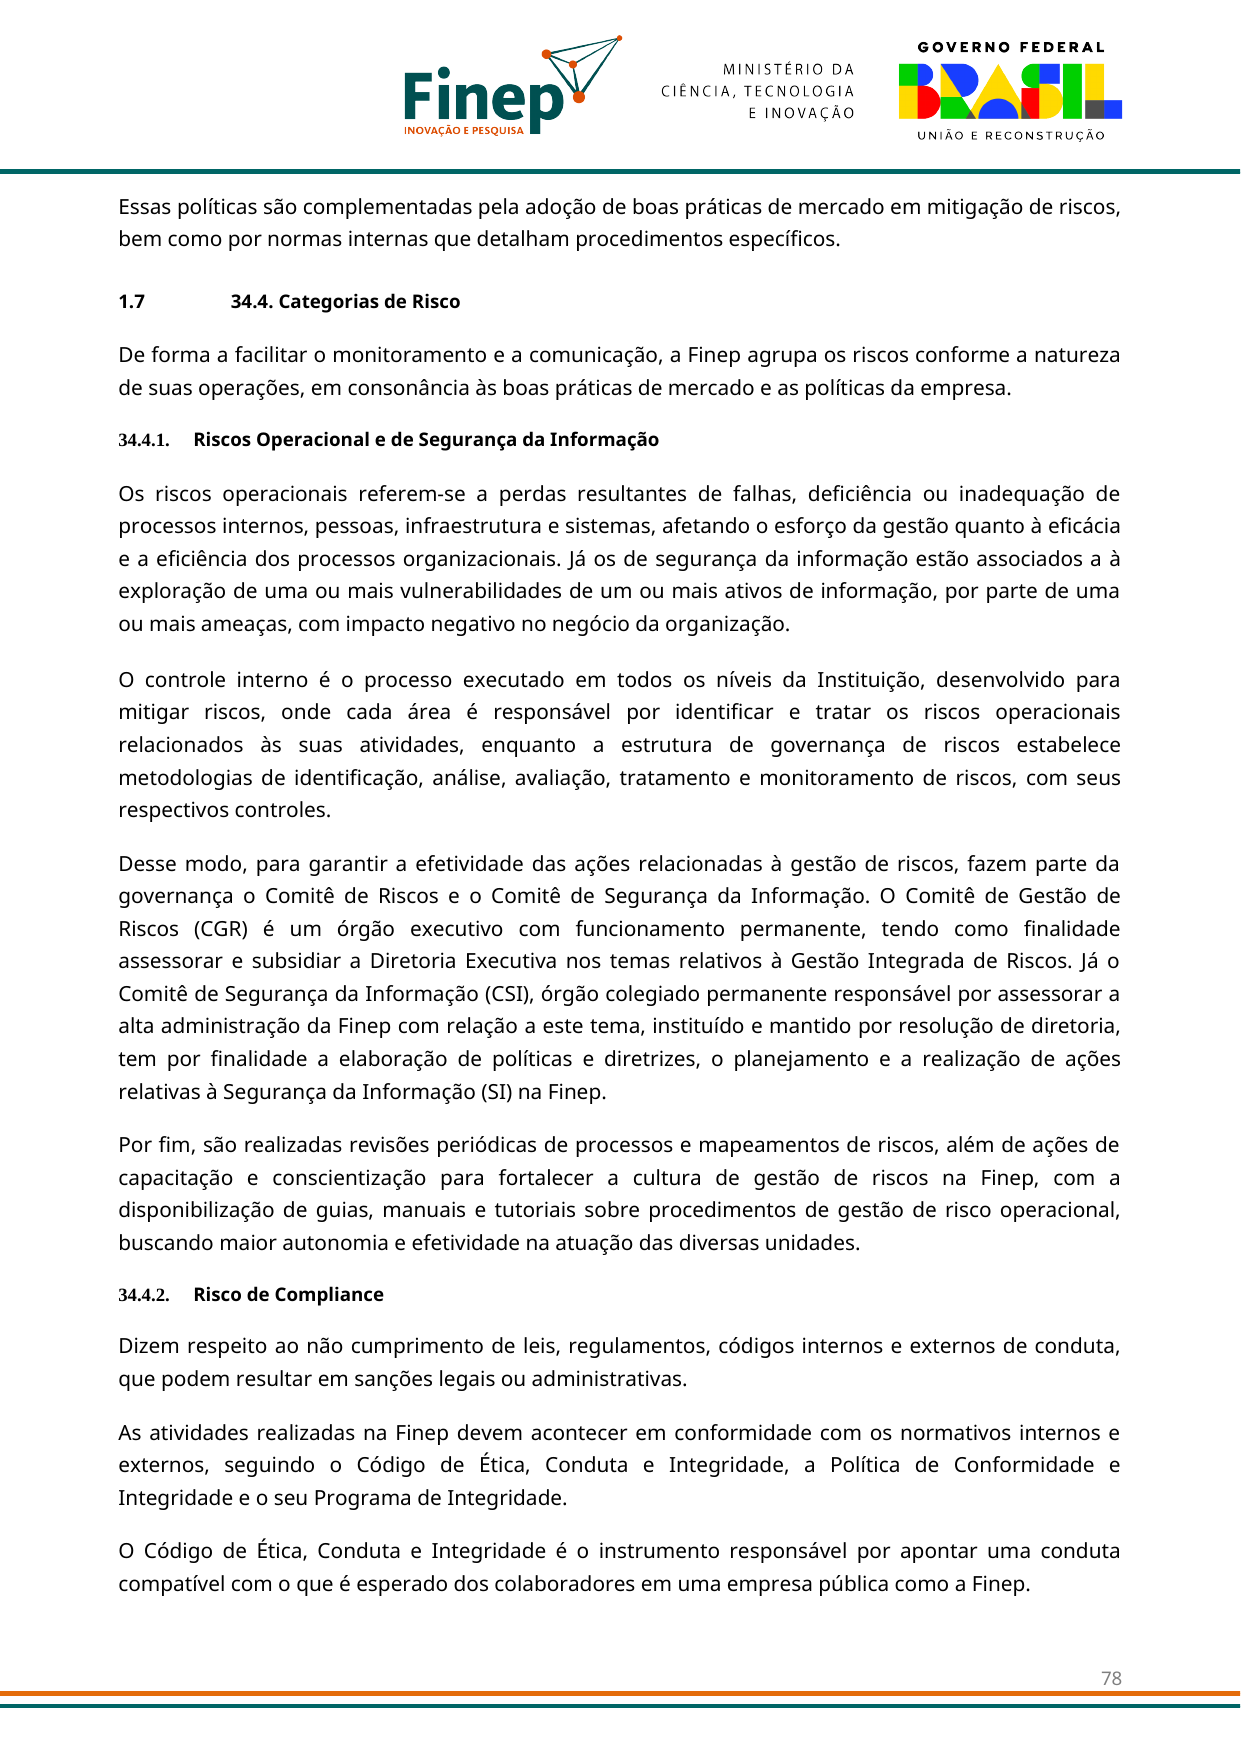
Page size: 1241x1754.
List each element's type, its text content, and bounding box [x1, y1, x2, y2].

text O Código de Ética, Conduta e Integridade é o instrumento responsável por apontar uma conduta compatível com o que é esperado dos colaboradores em uma empresa pública como a Finep. [118, 1536, 1122, 1597]
text Dizem respeito ao não cumprimento de leis, regulamentos, códigos internos e externos de conduta, que podem resultar em sanções legais ou administrativas. [118, 1332, 1122, 1393]
text Os riscos operacionais referem‐se a perdas resultantes de falhas, deficiência ou inadequação de processos internos, pessoas, infraestrutura e sistemas, afetando o esforço da gestão quanto à eficácia e a eficiência dos processos organizacionais. Já os de segurança da informação estão associados a à exploração de uma ou mais vulnerabilidades de um ou mais ativos de informação, por parte de uma ou mais ameaças, com impacto negativo no negócio da organização. [118, 479, 1122, 638]
text Por fim, são realizadas revisões periódicas de processos e mapeamentos de riscos, além de ações de capacitação e conscientização para fortalecer a cultura de gestão de riscos na Finep, com a disponibilização de guias, manuais e tutoriais sobre procedimentos de gestão de risco operacional, buscando maior autonomia e efetividade na atuação das diversas unidades. [118, 1130, 1122, 1257]
text Desse modo, para garantir a efetividade das ações relacionadas à gestão de riscos, fazem parte da governança o Comitê de Riscos e o Comitê de Segurança da Informação. O Comitê de Gestão de Riscos (CGR) é um órgão executivo com funcionamento permanente, tendo como finalidade assessorar e subsidiar a Diretoria Executiva nos temas relativos à Gestão Integrada de Riscos. Já o Comitê de Segurança da Informação (CSI), órgão colegiado permanente responsável por assessorar a alta administração da Finep com relação a este tema, instituído e mantido por resolução de diretoria, tem por finalidade a elaboração de políticas e diretrizes, o planejamento e a realização de ações relativas à Segurança da Informação (SI) na Finep. [118, 849, 1122, 1105]
subtitle 34.4. Categorias de Risco [118, 288, 1122, 314]
text O controle interno é o processo executado em todos os níveis da Instituição, desenvolvido para mitigar riscos, onde cada área é responsável por identificar e tratar os riscos operacionais relacionados às suas atividades, enquanto a estrutura de governança de riscos estabelece metodologias de identificação, análise, avaliação, tratamento e monitoramento de riscos, com seus respectivos controles. [118, 665, 1122, 824]
text Essas políticas são complementadas pela adoção de boas práticas de mercado em mitigação de riscos, bem como por normas internas que detalham procedimentos específicos. [118, 192, 1122, 253]
text De forma a facilitar o monitoramento e a comunicação, a Finep agrupa os riscos conforme a natureza de suas operações, em consonância às boas práticas de mercado e as políticas da empresa. [118, 341, 1122, 402]
list Riscos Operacional e de Segurança da Informação [118, 427, 1122, 452]
list Risco de Compliance [118, 1282, 1122, 1307]
text As atividades realizadas na Finep devem acontecer em conformidade com os normativos internos e externos, seguindo o Código de Ética, Conduta e Integridade, a Política de Conformidade e Integridade e o seu Programa de Integridade. [118, 1418, 1122, 1511]
